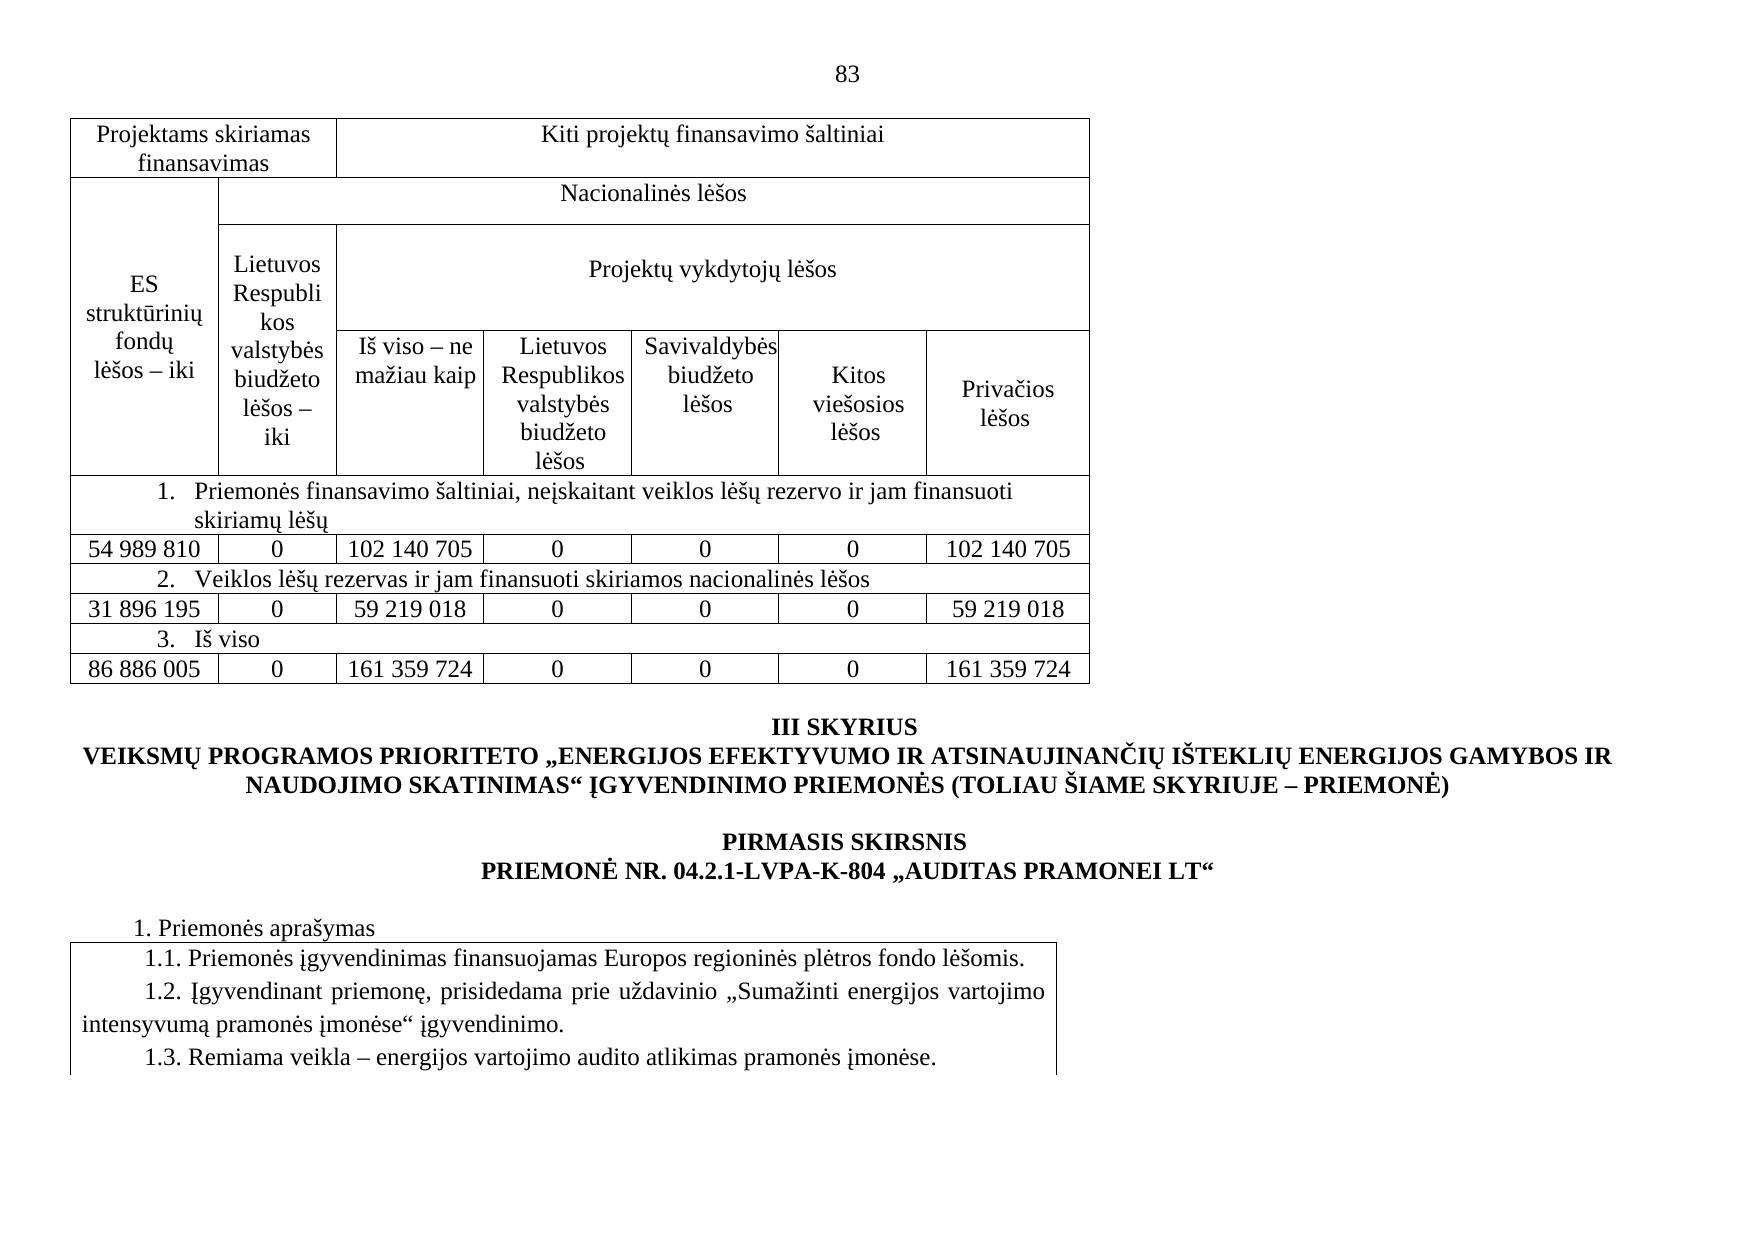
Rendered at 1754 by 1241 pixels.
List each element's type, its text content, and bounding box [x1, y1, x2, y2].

table_header 1.1. Priemonės įgyvendinimas finansuojamas Europos regioninės plėtros fondo lėšomis. [71, 943, 1056, 976]
table_cell 0 [632, 594, 778, 623]
table_cell 0 [632, 654, 778, 682]
table_cell 102 140 705 [927, 535, 1089, 563]
table_cell 59 219 018 [337, 594, 483, 623]
table_cell 59 219 018 [927, 594, 1089, 623]
table_cell 102 140 705 [337, 535, 483, 563]
table_cell 0 [219, 654, 336, 682]
table_cell Savivaldybės biudžeto lėšos [632, 331, 778, 475]
table_cell ES struktūrinių fondų lėšos – iki [71, 178, 218, 475]
table_cell 86 886 005 [71, 654, 218, 682]
table_cell 0 [632, 535, 778, 563]
text PRIEMONĖ NR. 04.2.1-LVPA-K-804 „AUDITAS PRAMONEI LT“ [59, 856, 1636, 885]
table_cell 3. Iš viso [71, 624, 1089, 653]
table_cell 2. Veiklos lėšų rezervas ir jam finansuoti skiriamos nacionalinės lėšos [71, 564, 1089, 593]
table_cell 1.2. Įgyvendinant priemonę, prisidedama prie uždavinio „Sumažinti energijos vartojimo intensyvumą pramonės įmonėse“ įgyvendinimo. [71, 976, 1056, 1042]
table_cell Lietuvos Respublikos valstybės biudžeto lėšos – iki [219, 225, 336, 475]
table_cell 0 [484, 654, 631, 682]
table_cell 0 [779, 654, 926, 682]
table_cell Kitos viešosios lėšos [779, 331, 926, 475]
table_header Kiti projektų finansavimo šaltiniai [337, 119, 1089, 177]
text 1. Priemonės aprašymas [126, 913, 1636, 942]
table_header Projektams skiriamas finansavimas [71, 119, 336, 177]
table_cell 161 359 724 [337, 654, 483, 682]
table_cell 0 [219, 594, 336, 623]
table_cell 54 989 810 [71, 535, 218, 563]
text VEIKSMŲ PROGRAMOS PRIORITETO „ENERGIJOS EFEKTYVUMO IR ATSINAUJINANČIŲ IŠTEKLIŲ ENERGIJOS GAMYBOS IR NAUDOJIMO SKATINIMAS“ ĮGYVENDINIMO PRIEMONĖS (TOLIAU ŠIAME SKYRIUJE – PRIEMONĖ) [59, 741, 1636, 798]
table_cell 0 [484, 535, 631, 563]
table_cell 31 896 195 [71, 594, 218, 623]
table_cell 1. Priemonės finansavimo šaltiniai, neįskaitant veiklos lėšų rezervo ir jam finansuoti skiriamų lėšų [71, 476, 1089, 533]
table_cell Privačios lėšos [927, 331, 1089, 475]
table_cell Nacionalinės lėšos [219, 178, 1089, 224]
table_cell 0 [219, 535, 336, 563]
table_cell 0 [779, 535, 926, 563]
table_cell Iš viso – ne mažiau kaip [337, 331, 483, 475]
table_cell 0 [484, 594, 631, 623]
table_cell Projektų vykdytojų lėšos [337, 225, 1089, 330]
table_cell 161 359 724 [927, 654, 1089, 682]
text III SKYRIUS [59, 712, 1636, 741]
text PIRMASIS SKIRSNIS [59, 827, 1636, 856]
table_cell 1.3. Remiama veikla – energijos vartojimo audito atlikimas pramonės įmonėse. [71, 1043, 1056, 1075]
table_cell 0 [779, 594, 926, 623]
table_cell Lietuvos Respublikos valstybės biudžeto lėšos [484, 331, 631, 475]
